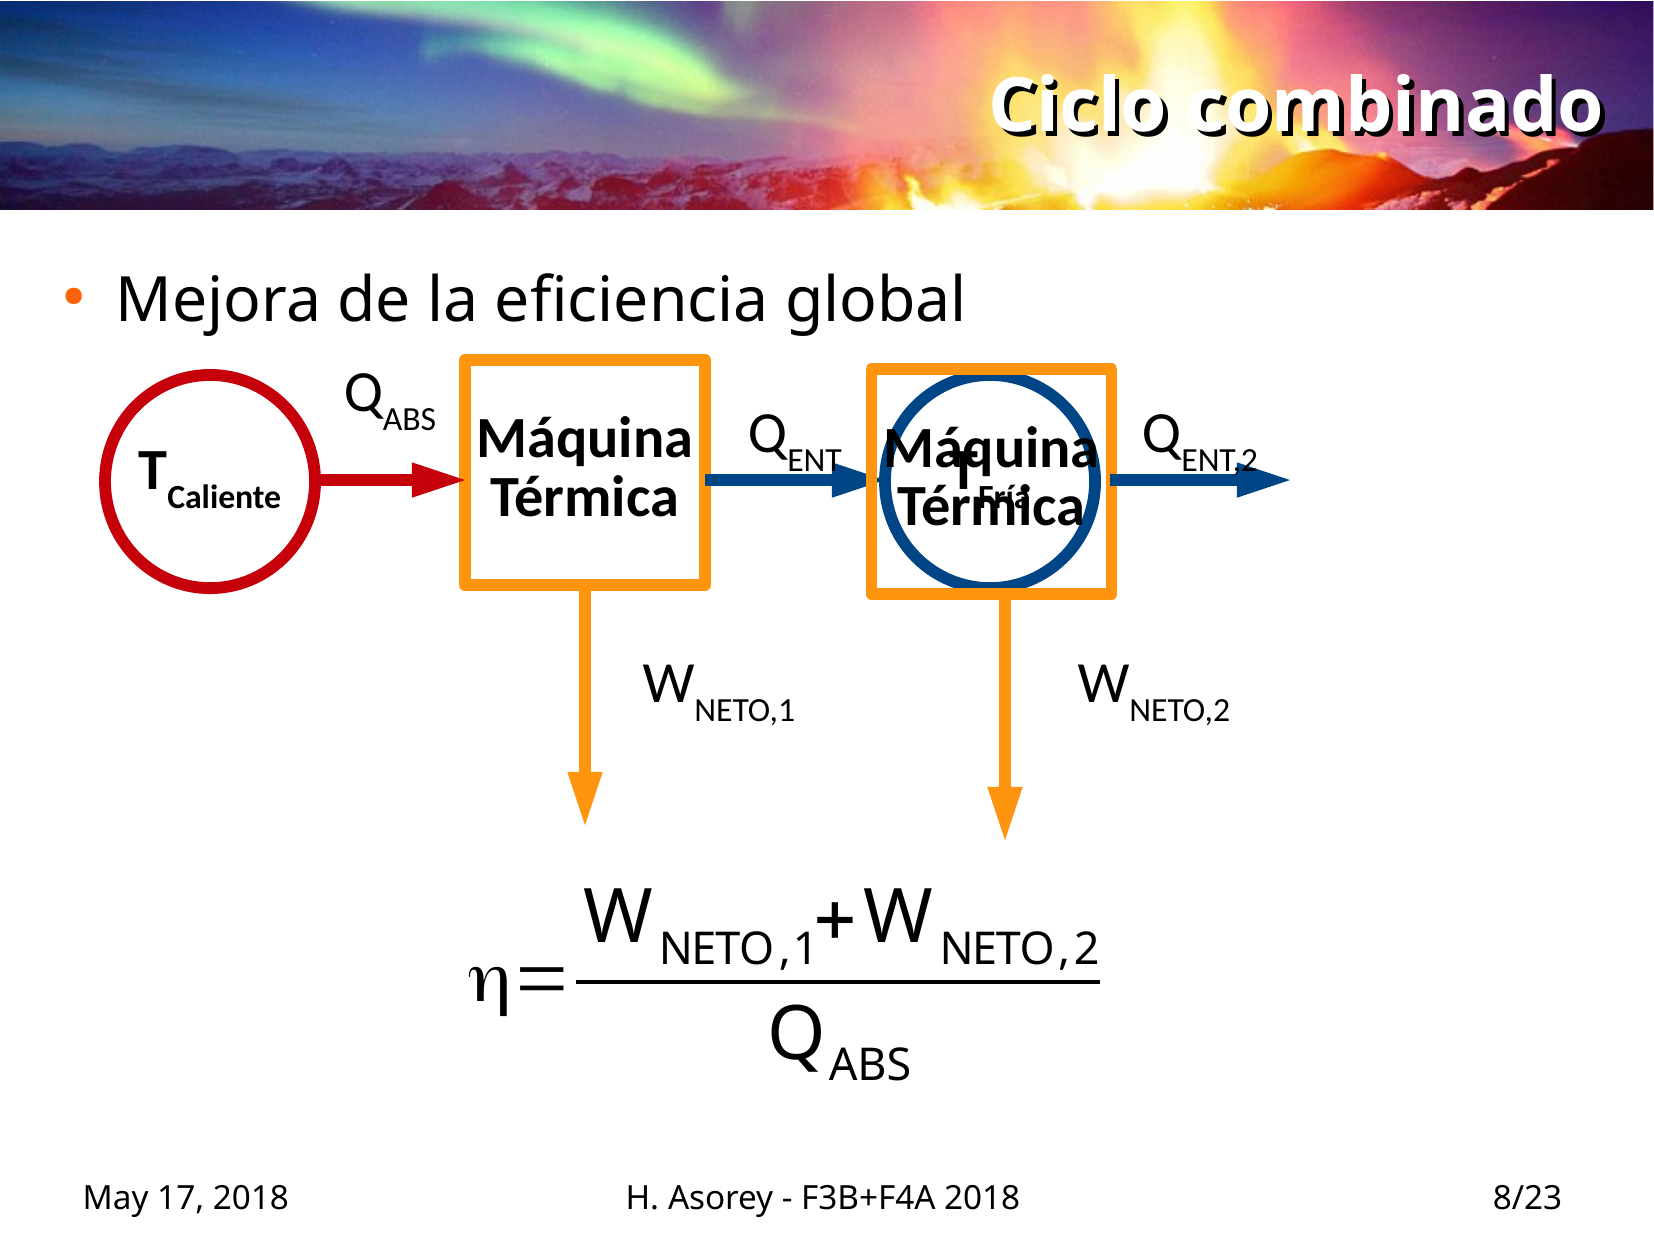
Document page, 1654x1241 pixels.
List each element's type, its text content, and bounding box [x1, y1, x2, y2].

chart [458, 870, 1111, 1092]
text_box TCaliente [105, 374, 315, 589]
text_box WNETO,2 [1047, 651, 1261, 751]
title Ciclo combinado [45, 15, 1606, 191]
picture [0, 1, 1654, 210]
text_box Máquina Térmica [465, 360, 706, 586]
list Mejora de la eficiencia global [45, 255, 1606, 1156]
text_box WNETO,1 [612, 651, 826, 751]
text_box Máquina Térmica [871, 369, 1112, 595]
